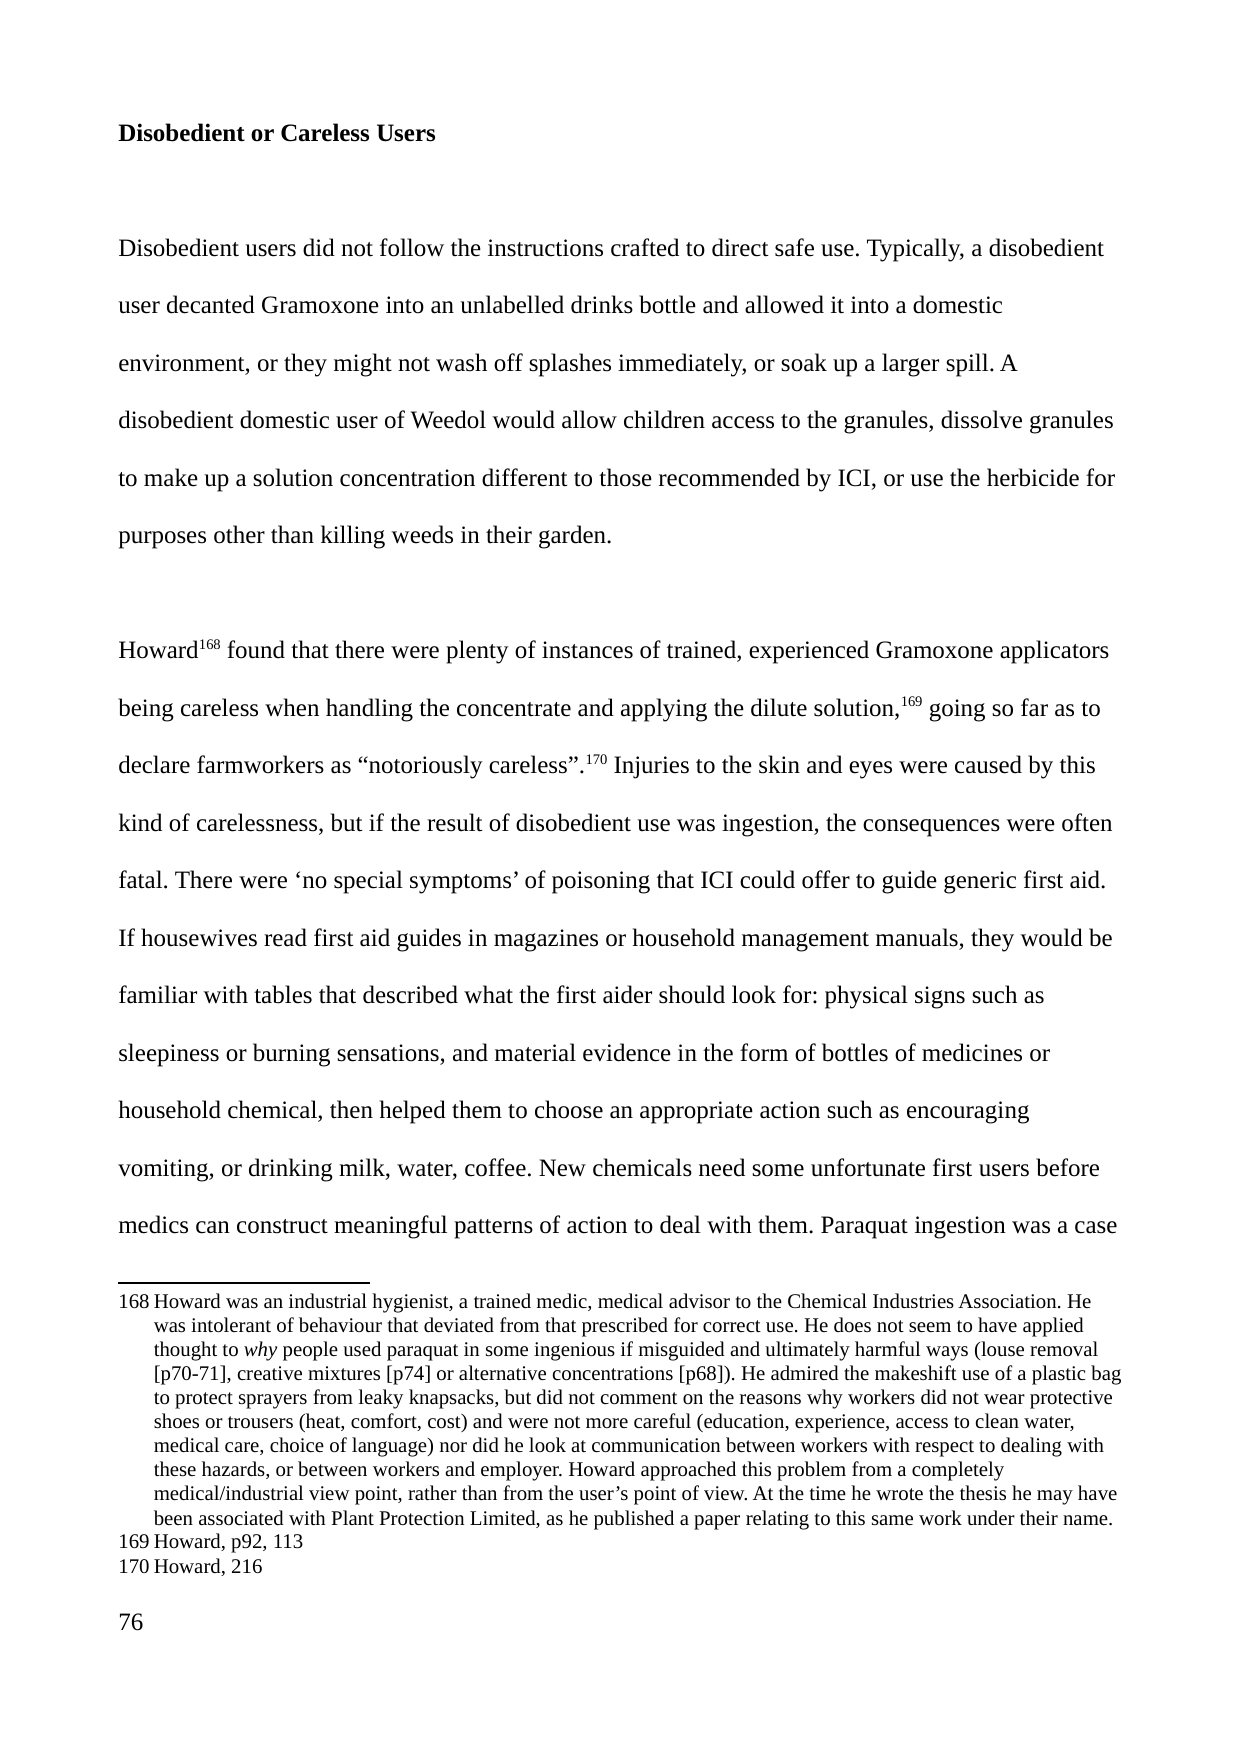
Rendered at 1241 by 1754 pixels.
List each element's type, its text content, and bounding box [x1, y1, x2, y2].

text Disobedient users did not follow the instructions crafted to direct safe use. Typically, a disobedient user decanted Gramoxone into an unlabelled drinks bottle and allowed it into a domestic environment, or they might not wash off splashes immediately, or soak up a larger spill. A disobedient domestic user of Weedol would allow children access to the granules, dissolve granules to make up a solution concentration different to those recommended by ICI, or use the herbicide for purposes other than killing weeds in their garden. [118, 233, 1122, 549]
text Howard, 216 [118, 1553, 1122, 1578]
text Disobedient or Careless Users [118, 118, 1122, 147]
text Howard, p92, 113 [118, 1529, 1122, 1553]
text Howard found that there were plenty of instances of trained, experienced Gramoxone applicators being careless when handling the concentrate and applying the dilute solution, going so far as to declare farmworkers as “notoriously careless”. Injuries to the skin and eyes were caused by this kind of carelessness, but if the result of disobedient use was ingestion, the consequences were often fatal. There were ‘no special symptoms’ of poisoning that ICI could offer to guide generic first aid. If housewives read first aid guides in magazines or household management manuals, they would be familiar with tables that described what the first aider should look for: physical signs such as sleepiness or burning sensations, and material evidence in the form of bottles of medicines or household chemical, then helped them to choose an appropriate action such as encouraging vomiting, or drinking milk, water, coffee. New chemicals need some unfortunate first users before medics can construct meaningful patterns of action to deal with them. Paraquat ingestion was a case [118, 636, 1122, 1239]
text Howard was an industrial hygienist, a trained medic, medical advisor to the Chemical Industries Association. He was intolerant of behaviour that deviated from that prescribed for correct use. He does not seem to have applied thought to why people used paraquat in some ingenious if misguided and ultimately harmful ways (louse removal [p70-71], creative mixtures [p74] or alternative concentrations [p68]). He admired the makeshift use of a plastic bag to protect sprayers from leaky knapsacks, but did not comment on the reasons why workers did not wear protective shoes or trousers (heat, comfort, cost) and were not more careful (education, experience, access to clean water, medical care, choice of language) nor did he look at communication between workers with respect to dealing with these hazards, or between workers and employer. Howard approached this problem from a completely medical/industrial view point, rather than from the user’s point of view. At the time he wrote the thesis he may have been associated with Plant Protection Limited, as he published a paper relating to this same work under their name. [118, 1289, 1122, 1529]
